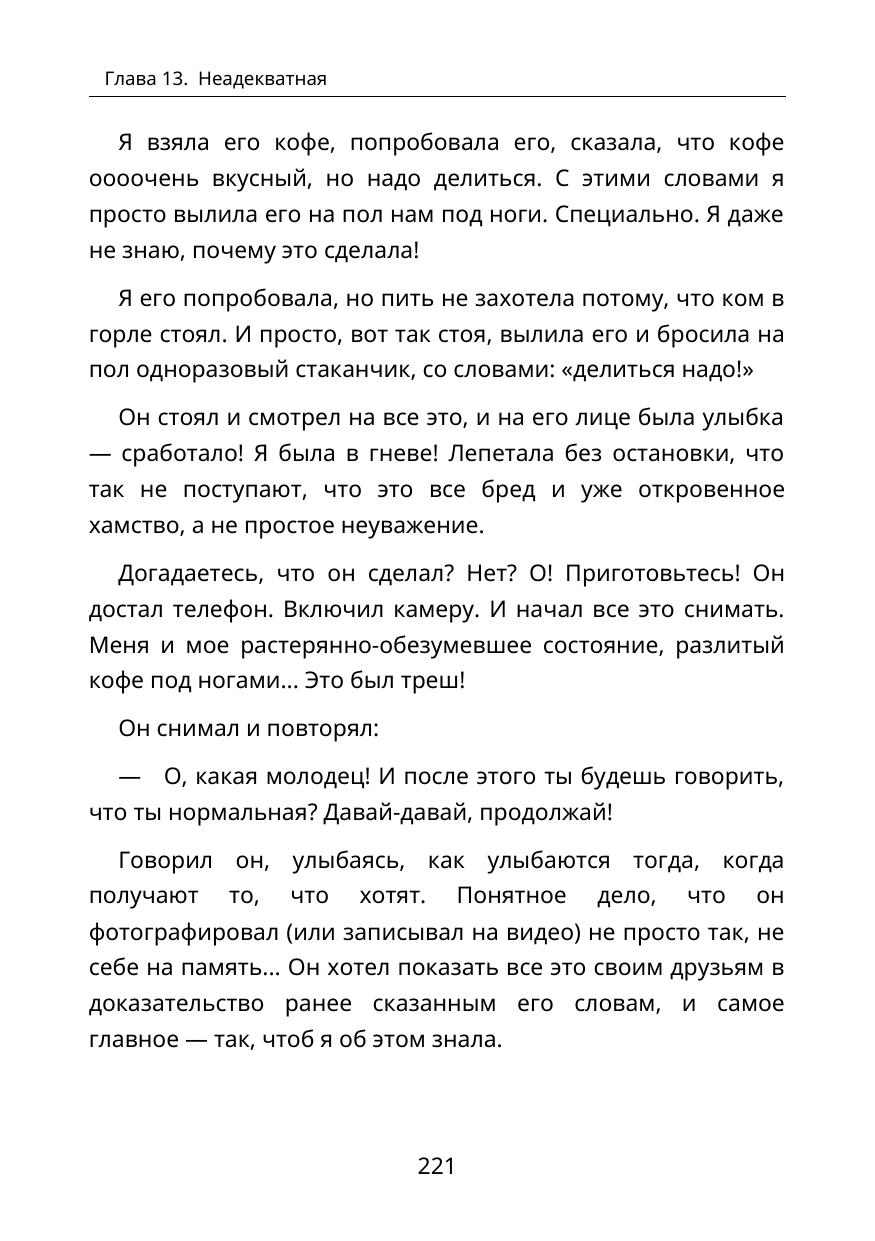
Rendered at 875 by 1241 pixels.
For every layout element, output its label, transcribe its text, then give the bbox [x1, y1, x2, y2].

text Я взяла его кофе, попробовала его, сказала, что кофе оооочень вкусный, но надо делиться. С этими словами я просто вылила его на пол нам под ноги. Специально. Я даже не знаю, почему это сделала! [88, 126, 786, 265]
text Догадаетесь, что он сделал? Нет? О! Приготовьтесь! Он достал телефон. Включил камеру. И начал все это снимать. Меня и мое растерянно-обезумевшее состояние, разлитый кофе под ногами... Это был треш! [88, 557, 786, 696]
text Я его попробовала, но пить не захотела потому, что ком в горле стоял. И просто, вот так стоя, вылила его и бросила на пол одноразовый стаканчик, со словами: «делиться надо!» [88, 282, 786, 385]
list О, какая молодец! И после этого ты будешь говорить, что ты нормальная? Давай-давай, продолжай! [88, 760, 786, 827]
text Говорил он, улыбаясь, как улыбаются тогда, когда получают то, что хотят. Понятное дело, что он фотографировал (или записывал на видео) не просто так, не себе на память... Он хотел показать все это своим друзьям в доказательство ранее сказанным его словам, и самое главное — так, чтоб я об этом знала. [88, 843, 786, 1054]
text Он стоял и смотрел на все это, и на его лице была улыбка — сработало! Я была в гневе! Лепетала без остановки, что так не поступают, что это все бред и уже откровенное хамство, а не простое неуважение. [88, 401, 786, 540]
text Он снимал и повторял: [88, 712, 786, 743]
